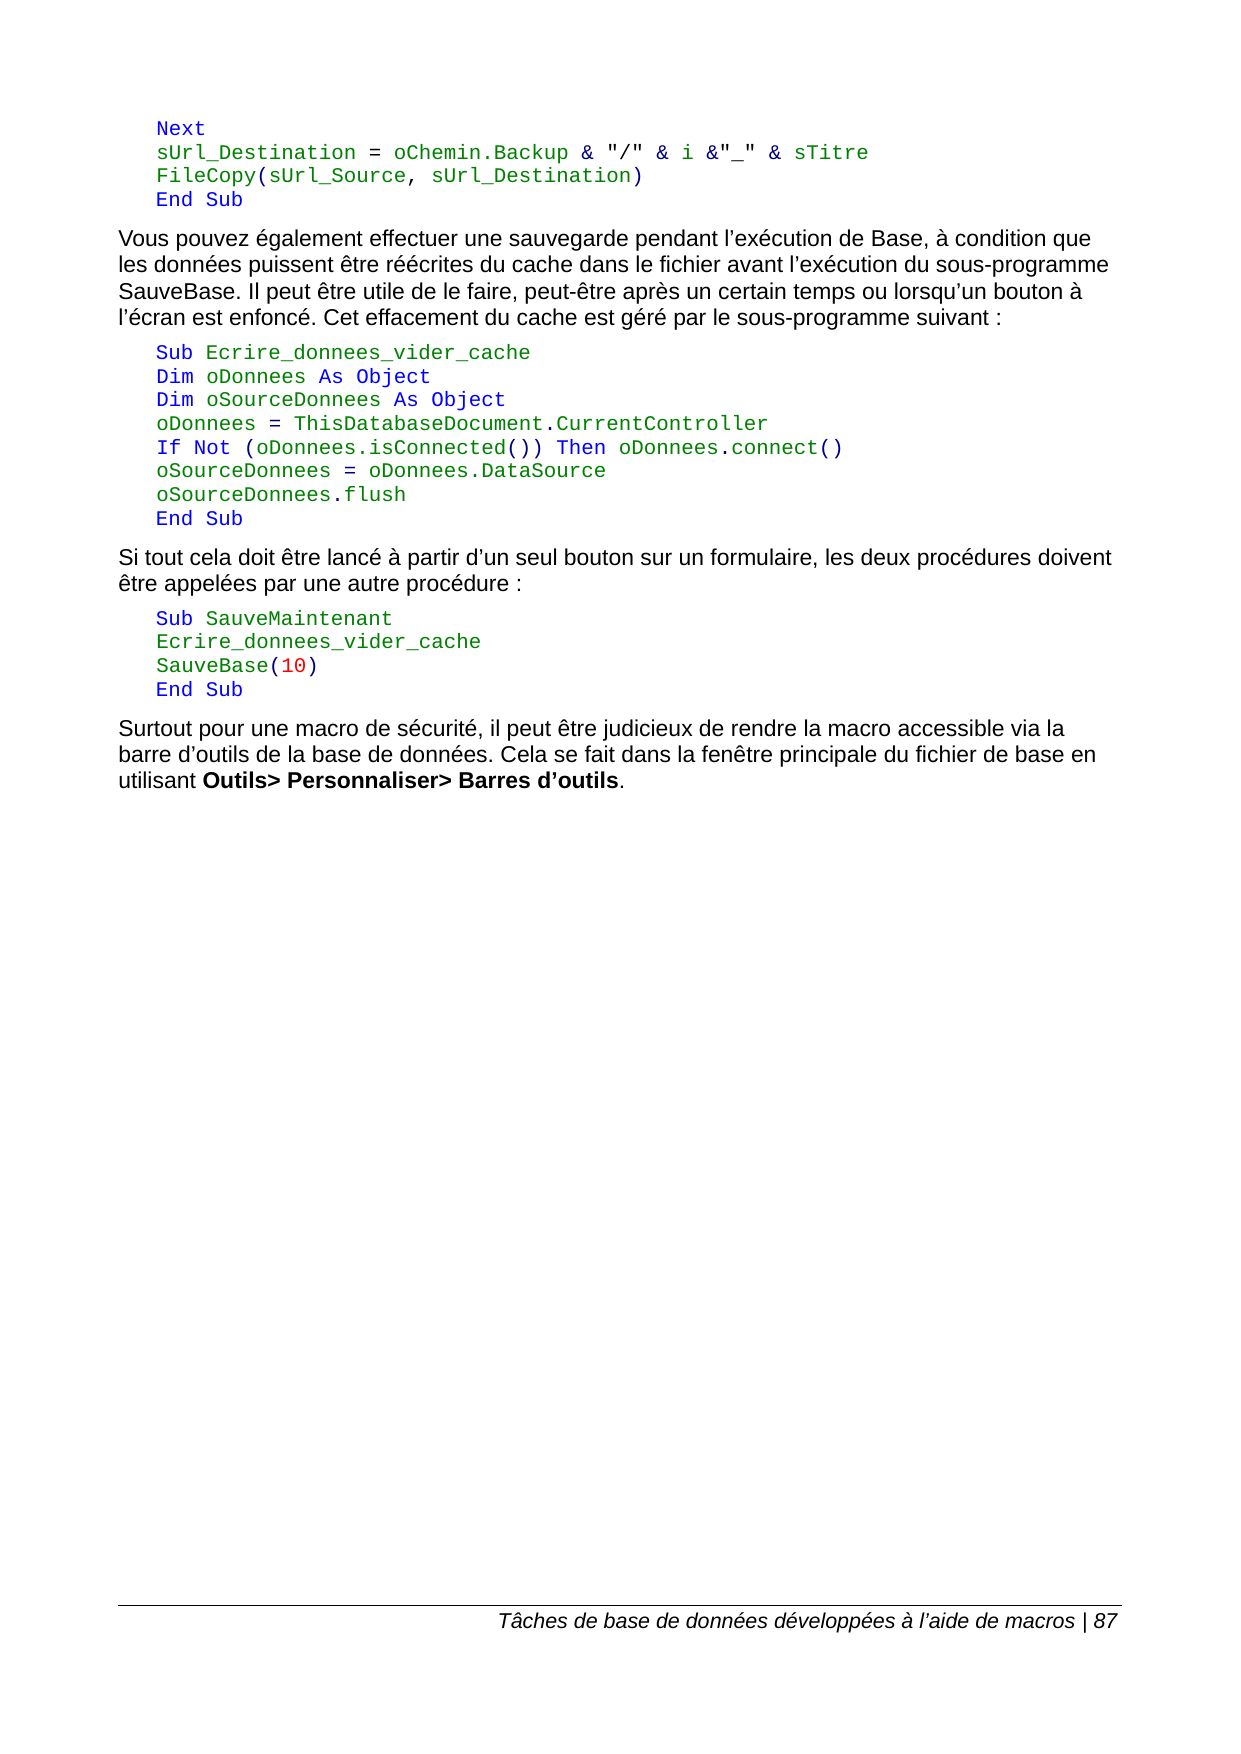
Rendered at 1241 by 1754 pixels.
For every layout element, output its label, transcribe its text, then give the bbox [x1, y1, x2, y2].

text End Sub [156, 189, 1122, 213]
text Si tout cela doit être lancé à partir d’un seul bouton sur un formulaire, les deux procédures doivent être appelées par une autre procédure : [118, 543, 1122, 596]
text Vous pouvez également effectuer une sauvegarde pendant l’exécution de Base, à condition que les données puissent être réécrites du cache dans le fichier avant l’exécution du sous-programme SauveBase. Il peut être utile de le faire, peut-être après un certain temps ou lorsqu’un bouton à l’écran est enfoncé. Cet effacement du cache est géré par le sous-programme suivant : [118, 225, 1122, 330]
text Next [156, 118, 1122, 142]
text End Sub [156, 679, 1122, 702]
text oSourceDonnees = oDonnees.DataSource [156, 460, 1122, 484]
text End Sub [156, 508, 1122, 531]
text Dim oSourceDonnees As Object [156, 389, 1122, 413]
text FileCopy(sUrl_Source, sUrl_Destination) [156, 165, 1122, 189]
text oSourceDonnees.flush [156, 484, 1122, 508]
text If Not (oDonnees.isConnected()) Then oDonnees.connect() [156, 437, 1122, 460]
text Sub Ecrire_donnees_vider_cache [156, 342, 1122, 366]
text SauveBase(10) [156, 655, 1122, 679]
text Ecrire_donnees_vider_cache [156, 632, 1122, 655]
text sUrl_Destination = oChemin.Backup & "/" & i &"_" & sTitre [156, 142, 1122, 165]
text Surtout pour une macro de sécurité, il peut être judicieux de rendre la macro accessible via la barre d’outils de la base de données. Cela se fait dans la fenêtre principale du fichier de base en utilisant Outils> Personnaliser> Barres d’outils. [118, 715, 1122, 794]
text oDonnees = ThisDatabaseDocument.CurrentController [156, 413, 1122, 437]
text Sub SauveMaintenant [156, 608, 1122, 632]
text Dim oDonnees As Object [156, 366, 1122, 389]
